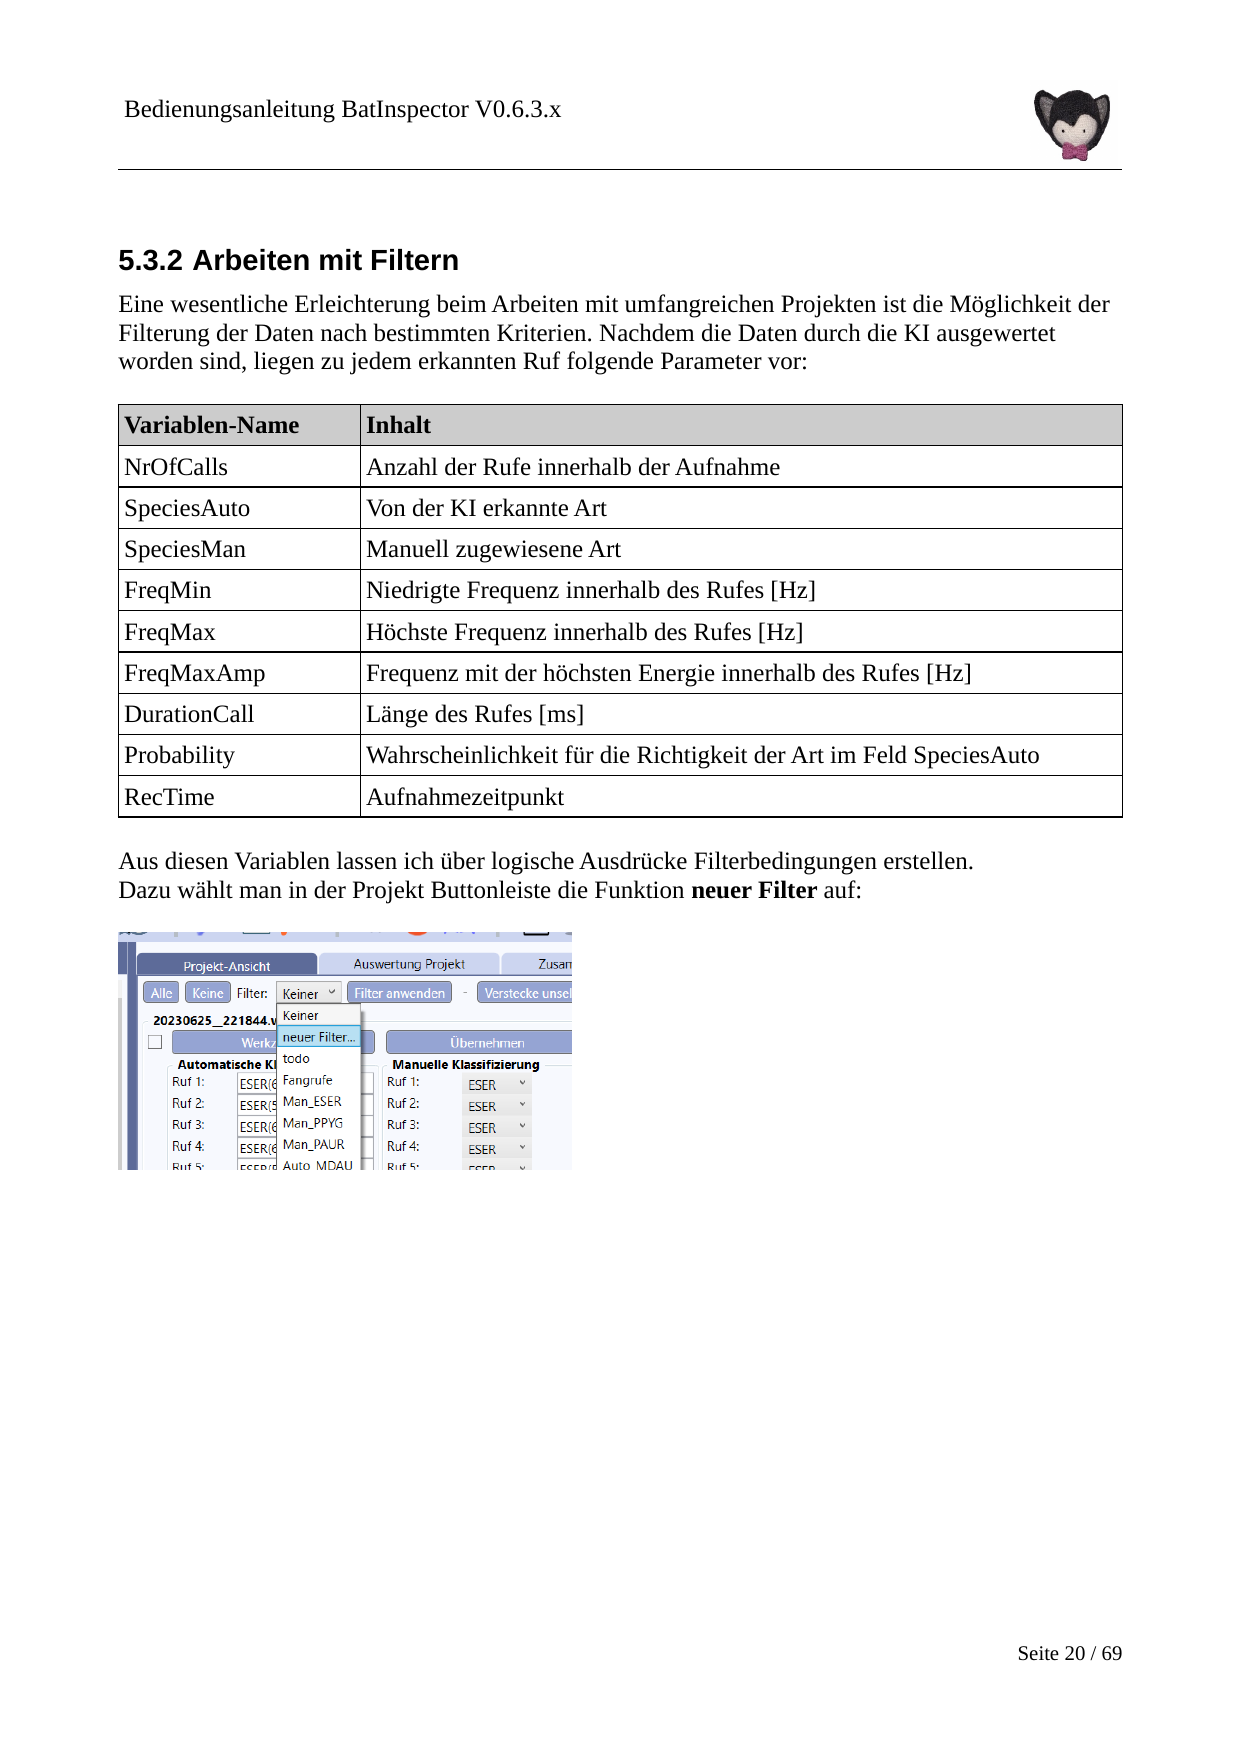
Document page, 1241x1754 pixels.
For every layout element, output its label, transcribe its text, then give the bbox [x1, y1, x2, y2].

table_cell Höchste Frequenz innerhalb des Rufes [Hz] [361, 611, 1122, 651]
picture [118, 932, 572, 1170]
text Dazu wählt man in der Projekt Buttonleiste die Funktion neuer Filter auf: [118, 875, 1122, 904]
table_cell Wahrscheinlichkeit für die Richtigkeit der Art im Feld SpeciesAuto [361, 735, 1122, 775]
table_header Variablen-Name [119, 405, 360, 445]
table_cell Manuell zugewiesene Art [361, 529, 1122, 569]
table_cell Niedrigte Frequenz innerhalb des Rufes [Hz] [361, 570, 1122, 610]
table_cell SpeciesAuto [119, 488, 360, 528]
table_cell FreqMin [119, 570, 360, 610]
table_cell DurationCall [119, 694, 360, 734]
table_cell SpeciesMan [119, 529, 360, 569]
table_cell FreqMaxAmp [119, 653, 360, 693]
picture [1030, 80, 1119, 169]
subtitle Arbeiten mit Filtern [118, 243, 1122, 276]
table_cell Länge des Rufes [ms] [361, 694, 1122, 734]
text Aus diesen Variablen lassen ich über logische Ausdrücke Filterbedingungen erstellen. [118, 846, 1122, 875]
table_header Inhalt [361, 405, 1122, 445]
table_cell Aufnahmezeitpunkt [361, 776, 1122, 816]
table_cell Von der KI erkannte Art [361, 488, 1122, 528]
table_cell FreqMax [119, 611, 360, 651]
table_cell Anzahl der Rufe innerhalb der Aufnahme [361, 446, 1122, 486]
table_cell Frequenz mit der höchsten Energie innerhalb des Rufes [Hz] [361, 653, 1122, 693]
table_cell Probability [119, 735, 360, 775]
text Eine wesentliche Erleichterung beim Arbeiten mit umfangreichen Projekten ist die Möglichkeit der Filterung der Daten nach bestimmten Kriterien. Nachdem die Daten durch die KI ausgewertet worden sind, liegen zu jedem erkannten Ruf folgende Parameter vor: [118, 289, 1122, 375]
table_cell RecTime [119, 776, 360, 816]
table_cell NrOfCalls [119, 446, 360, 486]
